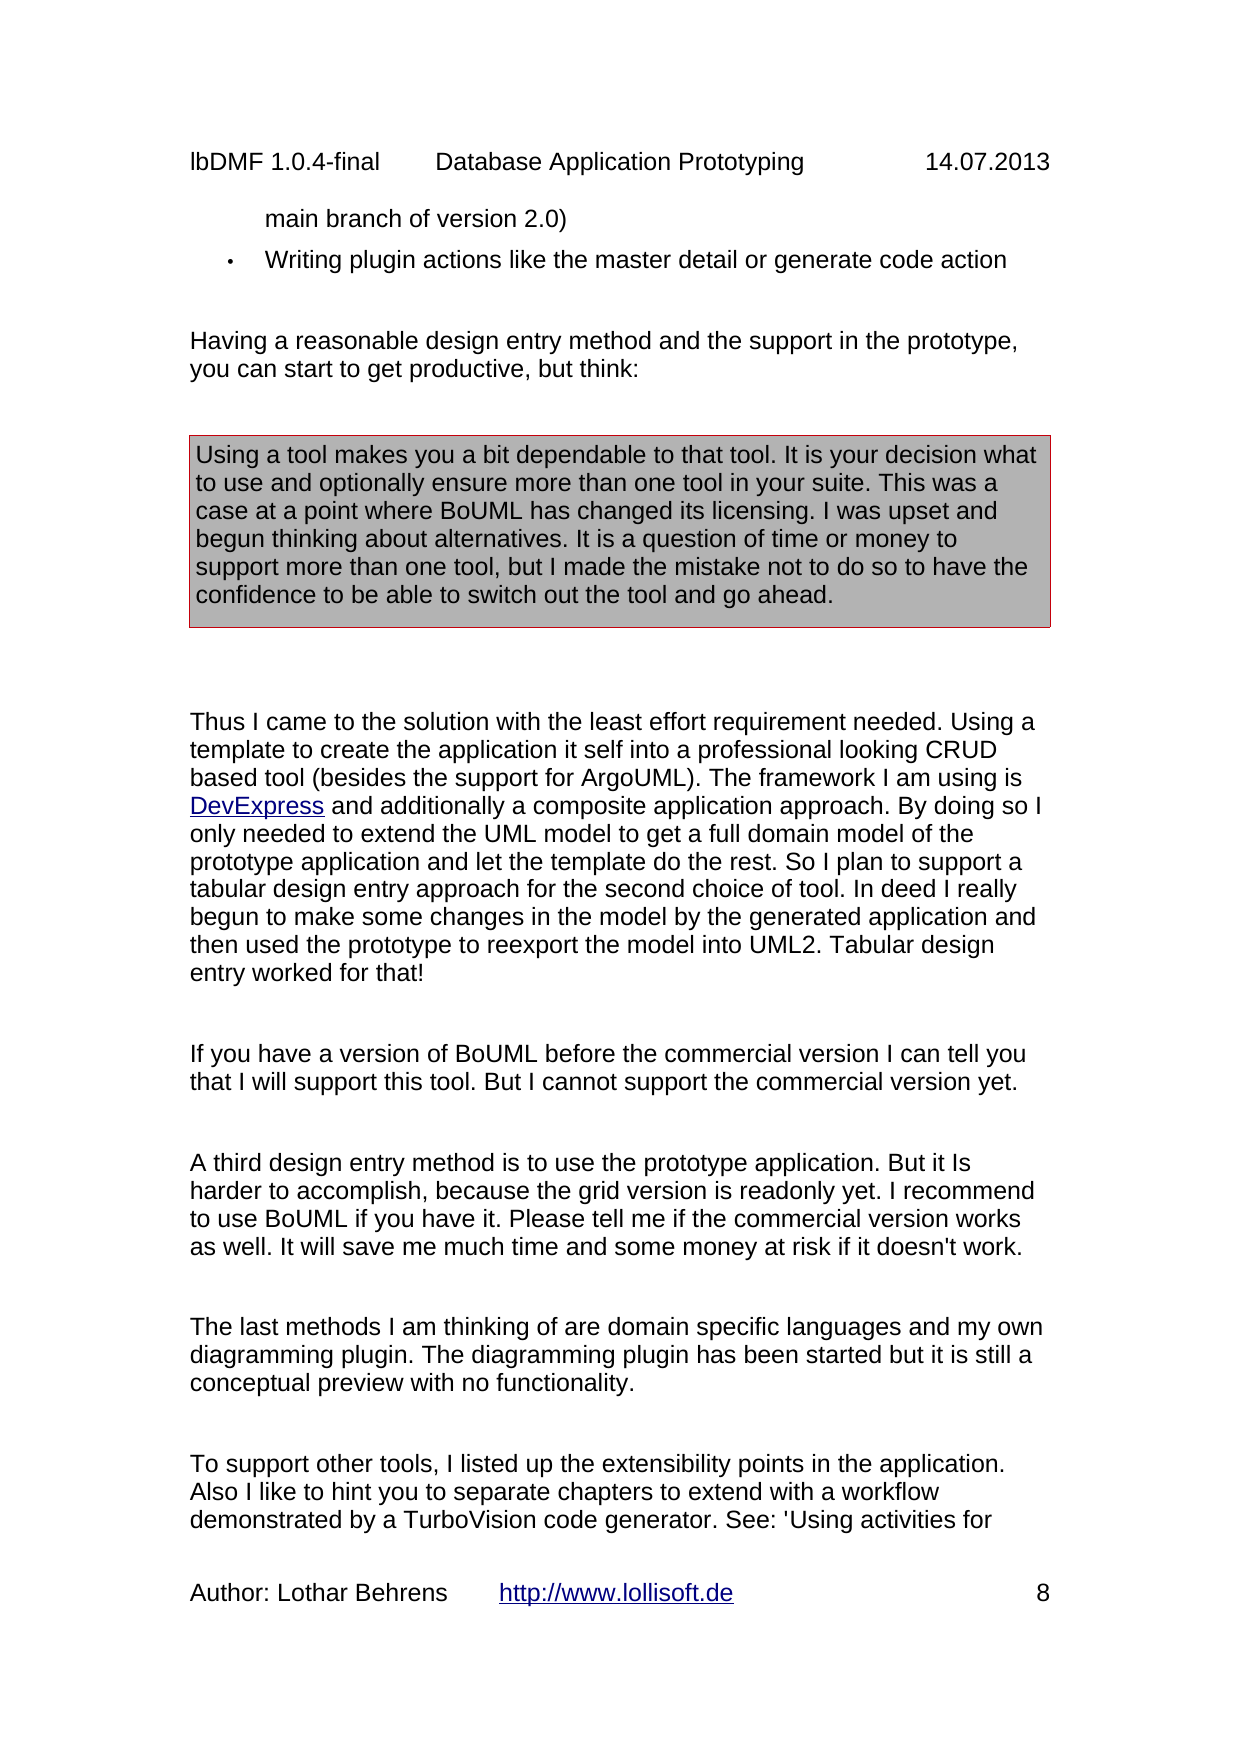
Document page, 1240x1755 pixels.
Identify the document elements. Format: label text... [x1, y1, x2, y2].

list Writing plugin actions like the master detail or generate code action [227, 246, 1050, 274]
table_header Using a tool makes you a bit dependable to that tool. It is your decision what to use and optionally ensure more than one tool in your suite. This was a case at a point where BoUML has changed its licensing. I was upset and begun thinking about alternatives. It is a question of time or money to support more than one tool, but I made the mistake not to do so to have the confidence to be able to switch out the tool and go ahead. [190, 436, 1050, 627]
list main branch of version 2.0) [227, 205, 1050, 233]
text Having a reasonable design entry method and the support in the prototype, you can start to get productive, but think: [189, 327, 1050, 382]
text Thus I came to the solution with the least effort requirement needed. Using a template to create the application it self into a professional looking CRUD based tool (besides the support for ArgoUML). The framework I am using is DevExpress and additionally a composite application approach. By doing so I only needed to extend the UML model to get a full domain model of the prototype application and let the template do the rest. So I plan to support a tabular design entry approach for the second choice of tool. In deed I really begun to make some changes in the model by the generated application and then used the prototype to reexport the model into UML2. Tabular design entry worked for that! [189, 708, 1050, 987]
text A third design entry method is to use the prototype application. But it Is harder to accomplish, because the grid version is readonly yet. I recommend to use BoUML if you have it. Please tell me if the commercial version works as well. It will save me much time and some money at risk if it doesn't work. [189, 1149, 1050, 1260]
text The last methods I am thinking of are domain specific languages and my own diagramming plugin. The diagramming plugin has been started but it is still a conceptual preview with no functionality. [189, 1313, 1050, 1397]
text If you have a version of BoUML before the commercial version I can tell you that I will support this tool. But I cannot support the commercial version yet. [189, 1040, 1050, 1096]
text To support other tools, I listed up the extensibility points in the application. Also I like to hint you to separate chapters to extend with a workflow demonstrated by a TurboVision code generator. See: 'Using activities for [189, 1450, 1050, 1534]
